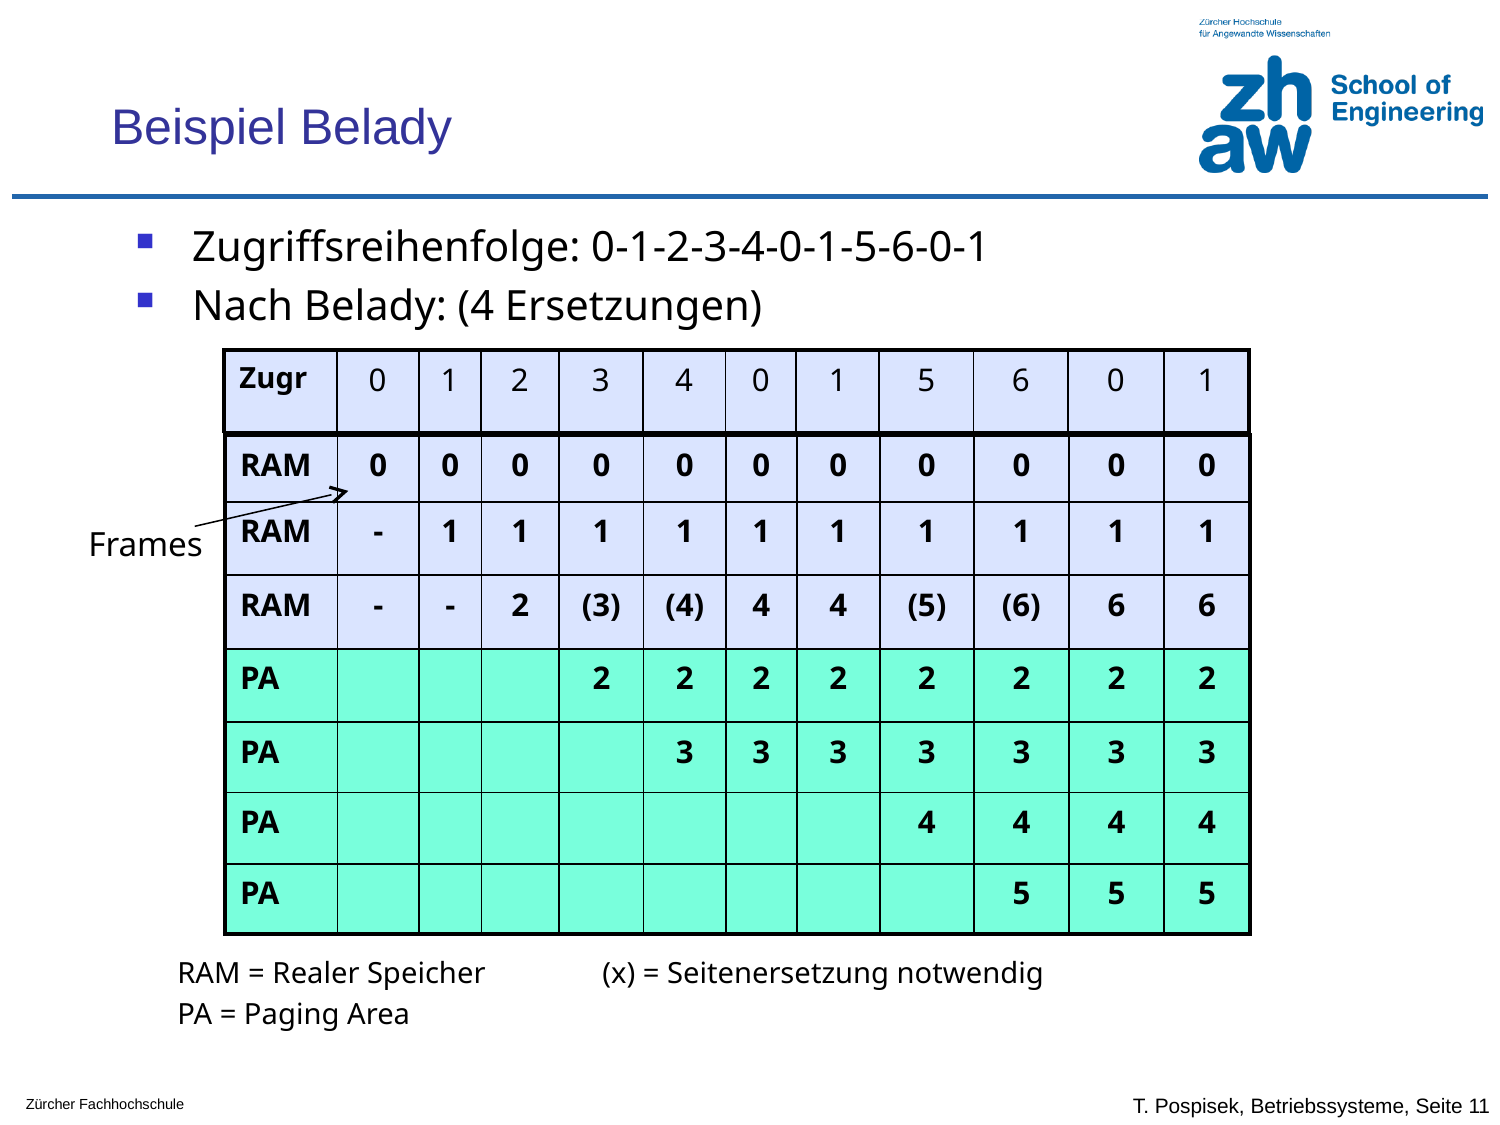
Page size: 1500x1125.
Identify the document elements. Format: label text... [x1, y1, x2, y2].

table_cell 6 [1070, 576, 1163, 648]
table_header RAM [227, 437, 337, 501]
table_header 0 [1165, 437, 1248, 501]
table_cell - [338, 576, 418, 648]
table_header 0 [338, 437, 418, 501]
table_header 0 [881, 437, 973, 501]
table_cell 1 [560, 503, 643, 574]
table_header 0 [726, 352, 795, 431]
table_cell [644, 793, 725, 863]
table_header 0 [482, 437, 558, 501]
table_cell [798, 793, 879, 863]
table_cell (6) [975, 576, 1068, 648]
table_cell 4 [881, 793, 973, 863]
table_cell 1 [727, 503, 796, 574]
text_box Frames [73, 515, 219, 571]
table_cell 3 [727, 723, 796, 792]
table_cell PA [227, 650, 337, 721]
table_cell [338, 865, 418, 932]
table_cell 3 [644, 723, 725, 792]
table_cell PA [227, 865, 337, 932]
table_header 6 [974, 352, 1067, 431]
table_cell 3 [798, 723, 879, 792]
table_cell 4 [727, 576, 796, 648]
table_header 3 [560, 352, 642, 431]
table_cell 3 [1165, 723, 1248, 792]
table_cell - [338, 503, 418, 574]
table_cell (3) [560, 576, 643, 648]
table_cell PA [227, 723, 337, 792]
table_cell 2 [1070, 650, 1163, 721]
table_cell 1 [881, 503, 973, 574]
table_cell 1 [798, 503, 879, 574]
table_header 1 [1165, 352, 1247, 431]
table_cell [560, 793, 643, 863]
table_cell (5) [881, 576, 973, 648]
table_cell 2 [482, 576, 558, 648]
list Zugriffsreihenfolge: 0-1-2-3-4-0-1-5-6-0-1 Nach Belady: (4 Ersetzungen) [120, 212, 1375, 375]
table_cell 2 [798, 650, 879, 721]
table_cell 2 [975, 650, 1068, 721]
table_header 0 [1069, 352, 1163, 431]
table_header 0 [338, 352, 418, 431]
picture [1199, 19, 1483, 173]
table_cell [420, 723, 481, 792]
table_cell [482, 723, 558, 792]
title Beispiel Belady [96, 50, 1375, 163]
table_header Zugr [226, 352, 336, 431]
table_cell RAM [227, 503, 337, 574]
table_header 5 [880, 352, 973, 431]
table_cell 2 [644, 650, 725, 721]
table_cell 1 [1165, 503, 1248, 574]
table_header 2 [482, 352, 558, 431]
table_header 0 [1070, 437, 1163, 501]
table_header 1 [797, 352, 878, 431]
table_cell [727, 793, 796, 863]
table_cell 3 [881, 723, 973, 792]
table_cell [482, 865, 558, 932]
table_cell [644, 865, 725, 932]
table_cell 4 [798, 576, 879, 648]
table_cell [338, 793, 418, 863]
table_header 1 [420, 352, 480, 431]
table_cell 4 [1070, 793, 1163, 863]
table_cell 6 [1165, 576, 1248, 648]
table_cell [560, 865, 643, 932]
table_cell 3 [975, 723, 1068, 792]
table_cell 1 [975, 503, 1068, 574]
table_header 0 [975, 437, 1068, 501]
table_cell [798, 865, 879, 932]
table_header 0 [644, 437, 725, 501]
table_cell RAM [227, 576, 337, 648]
table_header 4 [644, 352, 725, 431]
table_cell 2 [881, 650, 973, 721]
table_cell 4 [975, 793, 1068, 863]
table_cell [338, 723, 418, 792]
table_cell RAM [227, 503, 288, 517]
table_cell 2 [560, 650, 643, 721]
table_cell 2 [1165, 650, 1248, 721]
table_cell [482, 793, 558, 863]
table_cell [881, 865, 973, 932]
table_cell 1 [644, 503, 725, 574]
table_header 0 [727, 437, 796, 501]
table_cell [420, 865, 481, 932]
table_cell 5 [975, 865, 1068, 932]
table_cell 4 [1165, 793, 1248, 863]
table_cell 3 [1070, 723, 1163, 792]
table_cell [727, 865, 796, 932]
table_cell [338, 650, 418, 721]
table_cell [560, 723, 643, 792]
table_cell [420, 793, 481, 863]
table_cell 1 [1070, 503, 1163, 574]
table_cell - [420, 576, 481, 648]
table_cell 1 [420, 503, 481, 574]
table_cell 5 [1070, 865, 1163, 932]
table_header 0 [560, 437, 643, 501]
table_cell 2 [727, 650, 796, 721]
table_cell PA [227, 793, 337, 863]
table_cell (4) [644, 576, 725, 648]
text_box RAM = Realer Speicher (x) = Seitenersetzung notwendig PA = Paging Area [162, 946, 1363, 1047]
table_cell [420, 650, 481, 721]
table_header 0 [420, 437, 481, 501]
table_cell [482, 650, 558, 721]
table_cell 5 [1165, 865, 1248, 932]
table_cell 1 [482, 503, 558, 574]
table_header 0 [798, 437, 879, 501]
